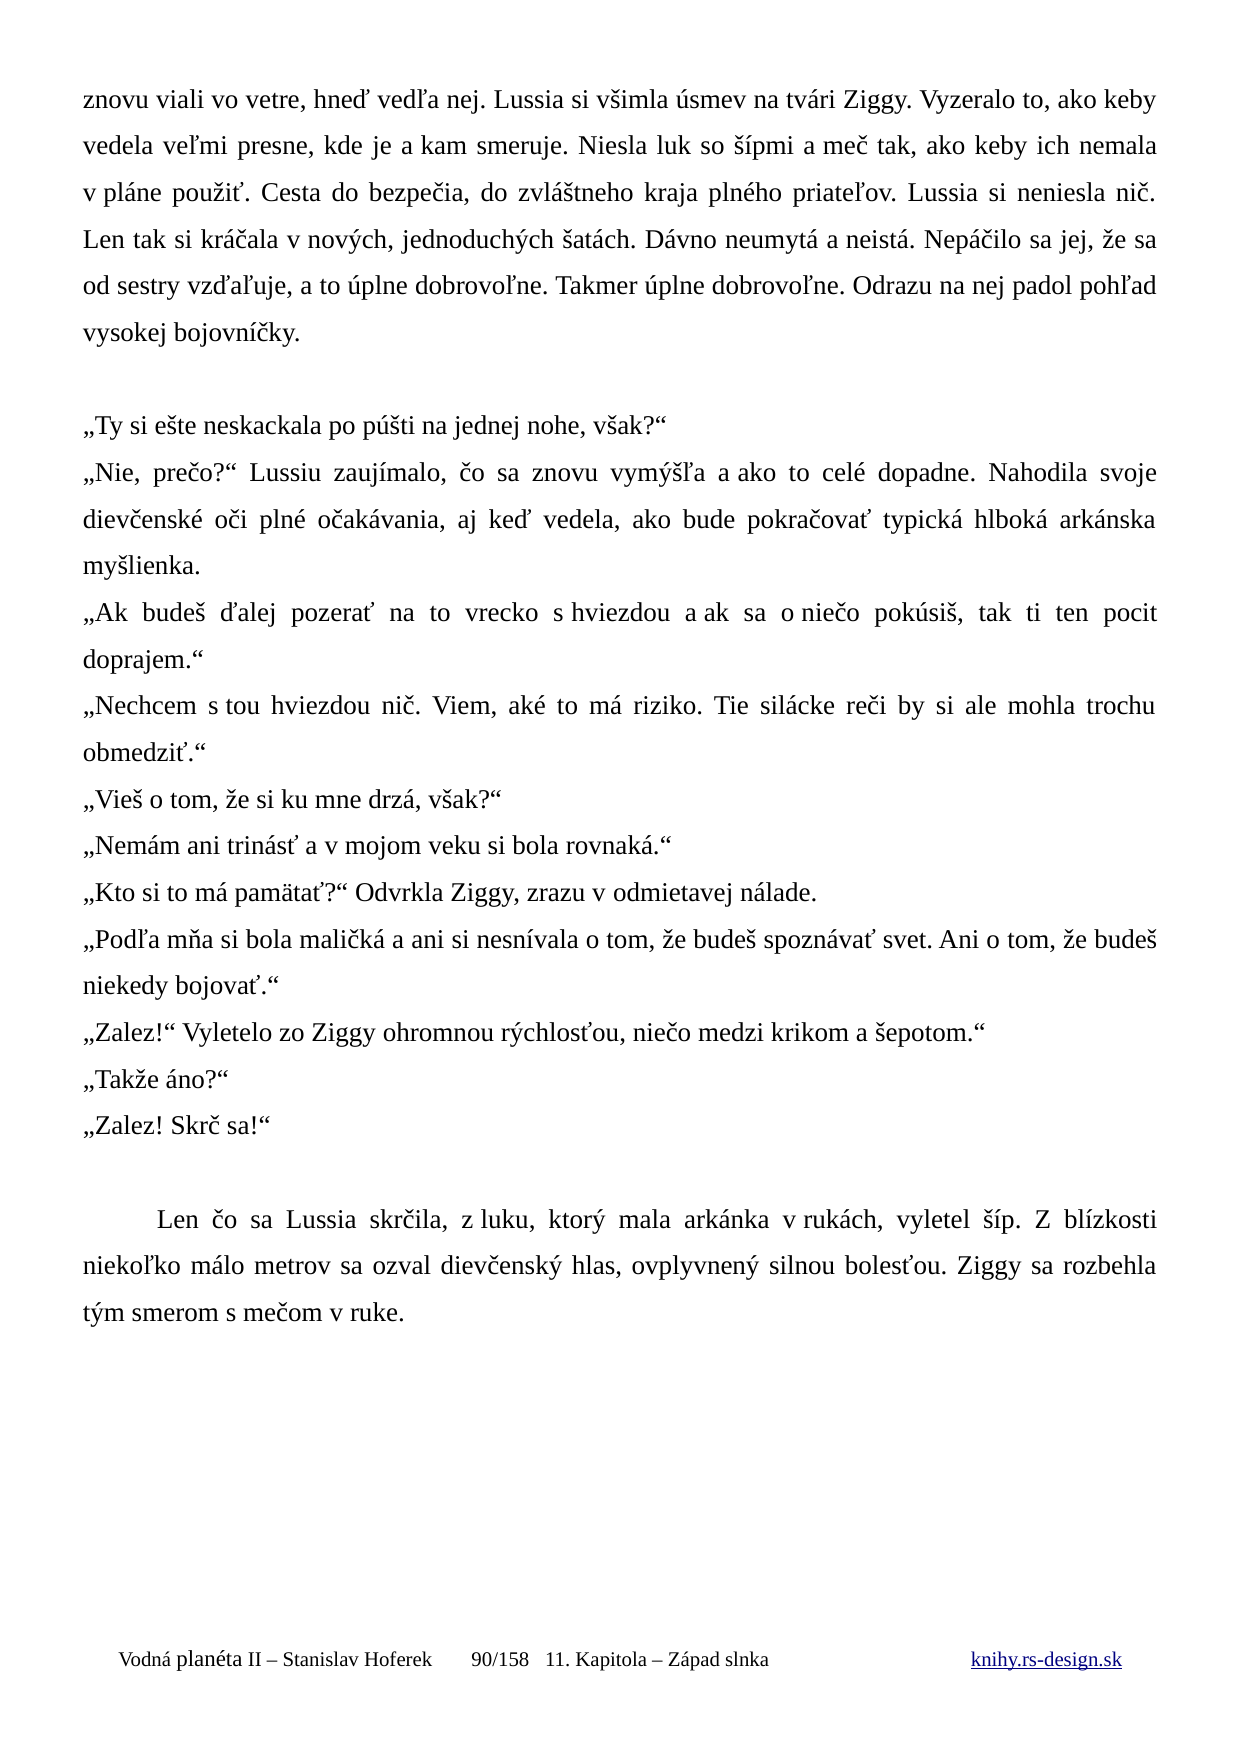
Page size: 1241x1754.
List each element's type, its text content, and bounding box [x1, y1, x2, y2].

text „Podľa mňa si bola maličká a ani si nesnívala o tom, že budeš spoznávať svet. Ani o tom, že budeš niekedy bojovať.“ [83, 923, 1157, 1001]
text Len čo sa Lussia skrčila, z luku, ktorý mala arkánka v rukách, vyletel šíp. Z blízkosti niekoľko málo metrov sa ozval dievčenský hlas, ovplyvnený silnou bolesťou. Ziggy sa rozbehla tým smerom s mečom v ruke. [83, 1203, 1157, 1327]
text „Ty si ešte neskackala po púšti na jednej nohe, však?“ [83, 409, 1157, 441]
text „Zalez! Skrč sa!“ [83, 1109, 1157, 1141]
text znovu viali vo vetre, hneď vedľa nej. Lussia si všimla úsmev na tvári Ziggy. Vyzeralo to, ako keby vedela veľmi presne, kde je a kam smeruje. Niesla luk so šípmi a meč tak, ako keby ich nemala v pláne použiť. Cesta do bezpečia, do zvláštneho kraja plného priateľov. Lussia si neniesla nič. Len tak si kráčala v nových, jednoduchých šatách. Dávno neumytá a neistá. Nepáčilo sa jej, že sa od sestry vzďaľuje, a to úplne dobrovoľne. Takmer úplne dobrovoľne. Odrazu na nej padol pohľad vysokej bojovníčky. [83, 83, 1157, 347]
text „Kto si to má pamätať?“ Odvrkla Ziggy, zrazu v odmietavej nálade. [83, 876, 1157, 907]
text „Ak budeš ďalej pozerať na to vrecko s hviezdou a ak sa o niečo pokúsiš, tak ti ten pocit doprajem.“ [83, 596, 1157, 674]
text „Nie, prečo?“ Lussiu zaujímalo, čo sa znovu vymýšľa a ako to celé dopadne. Nahodila svoje dievčenské oči plné očakávania, aj keď vedela, ako bude pokračovať typická hlboká arkánska myšlienka. [83, 456, 1157, 581]
text „Nechcem s tou hviezdou nič. Viem, aké to má riziko. Tie silácke reči by si ale mohla trochu obmedziť.“ [83, 689, 1157, 767]
text „Vieš o tom, že si ku mne drzá, však?“ [83, 783, 1157, 814]
text „Takže áno?“ [83, 1063, 1157, 1094]
text „Nemám ani trinásť a v mojom veku si bola rovnaká.“ [83, 829, 1157, 861]
text „Zalez!“ Vyletelo zo Ziggy ohromnou rýchlosťou, niečo medzi krikom a šepotom.“ [83, 1016, 1157, 1047]
